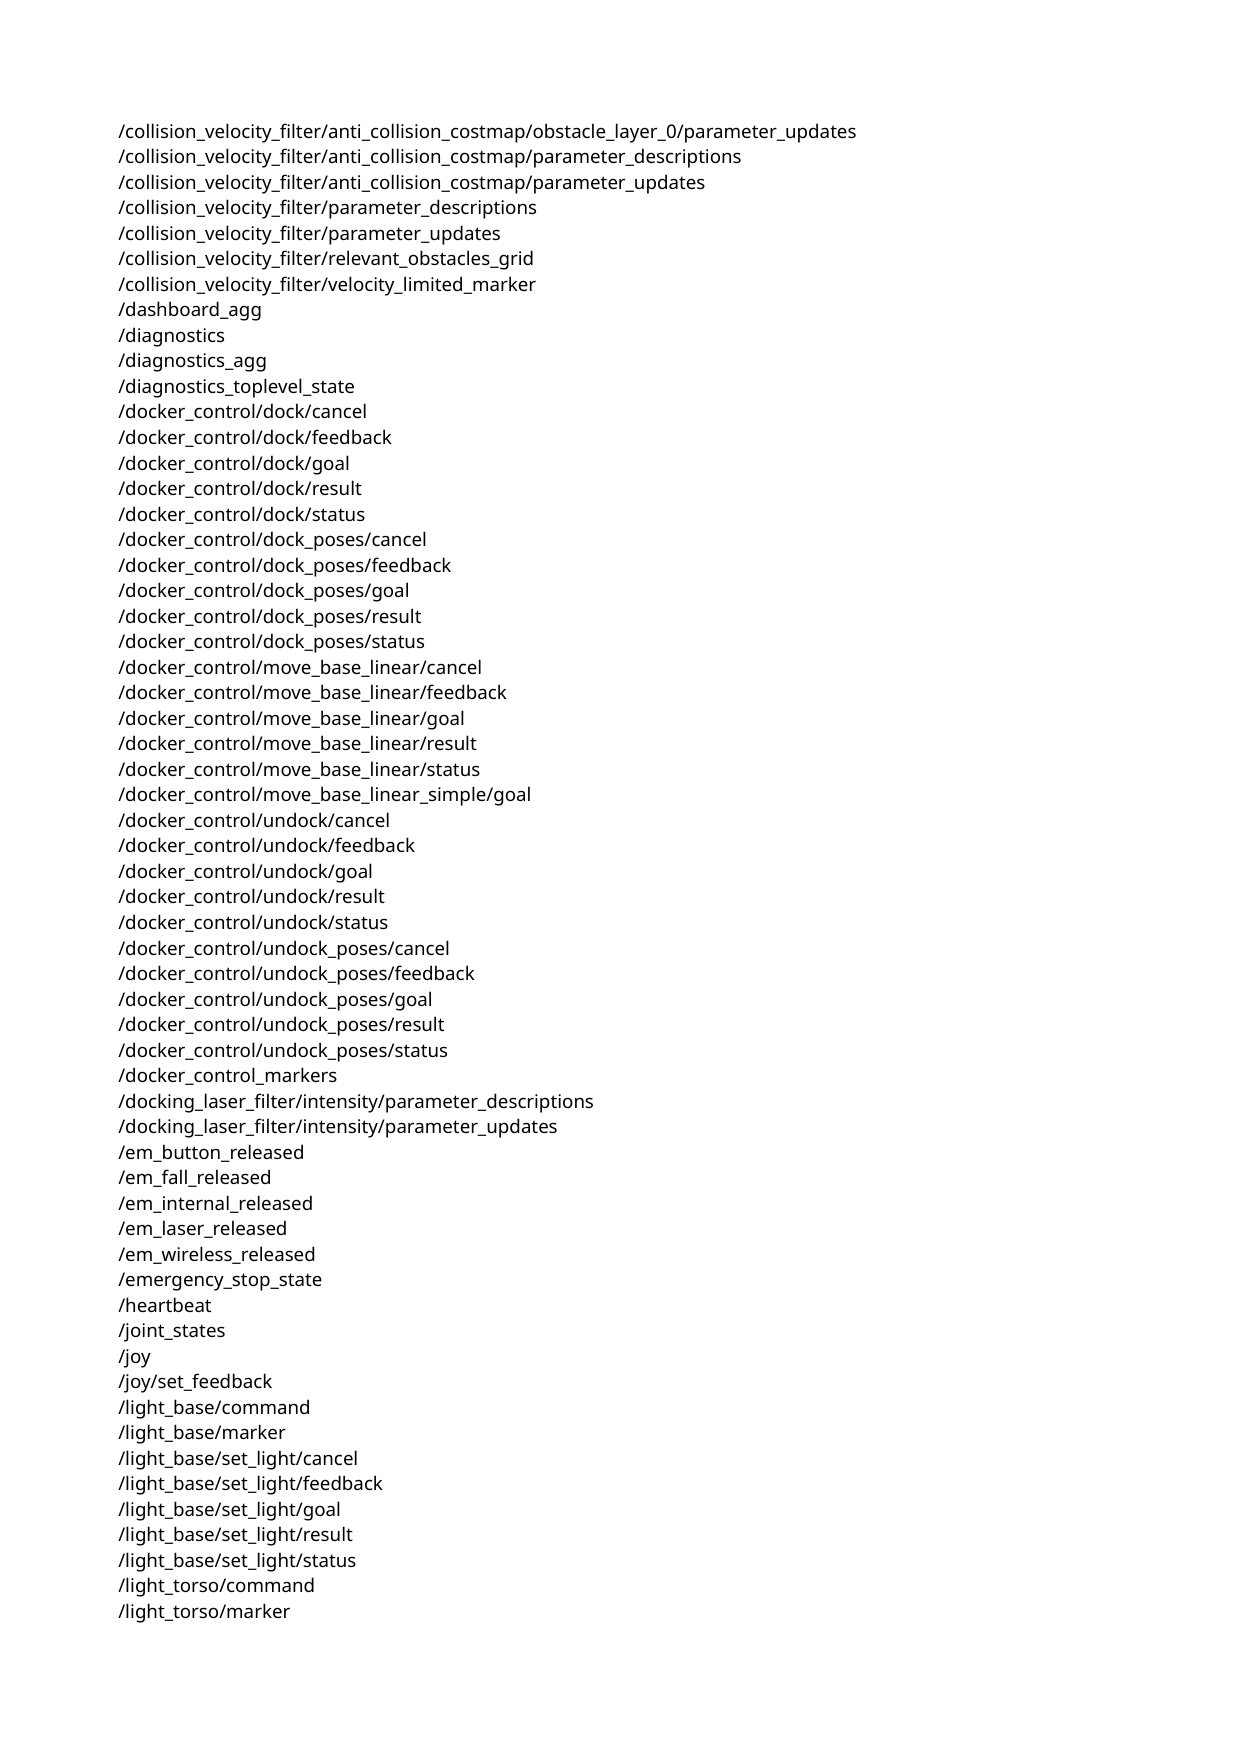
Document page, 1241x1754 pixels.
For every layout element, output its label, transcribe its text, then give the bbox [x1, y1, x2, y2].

text /docker_control_markers [118, 1062, 1122, 1088]
text /docker_control/dock/result [118, 475, 1122, 501]
text /joy [118, 1343, 1122, 1369]
text /docker_control/undock/goal [118, 858, 1122, 884]
text /em_laser_released [118, 1216, 1122, 1241]
text /docker_control/undock_poses/cancel [118, 935, 1122, 960]
text /light_torso/command [118, 1573, 1122, 1598]
text /docker_control/undock/result [118, 884, 1122, 909]
text /collision_velocity_filter/parameter_descriptions [118, 195, 1122, 220]
text /light_base/set_light/result [118, 1522, 1122, 1547]
text /collision_velocity_filter/relevant_obstacles_grid [118, 246, 1122, 271]
text /docker_control/dock/status [118, 501, 1122, 526]
text /collision_velocity_filter/anti_collision_costmap/parameter_descriptions [118, 144, 1122, 169]
text /docker_control/move_base_linear/feedback [118, 679, 1122, 705]
text /docker_control/dock/goal [118, 450, 1122, 475]
text /docker_control/undock/cancel [118, 807, 1122, 833]
text /docker_control/undock_poses/status [118, 1037, 1122, 1062]
text /docker_control/dock_poses/cancel [118, 526, 1122, 552]
text /dashboard_agg [118, 297, 1122, 322]
text /docker_control/move_base_linear_simple/goal [118, 782, 1122, 807]
text /em_fall_released [118, 1164, 1122, 1190]
text /collision_velocity_filter/parameter_updates [118, 220, 1122, 246]
text /docking_laser_filter/intensity/parameter_updates [118, 1113, 1122, 1139]
text /docker_control/move_base_linear/goal [118, 705, 1122, 731]
text /docker_control/dock_poses/status [118, 628, 1122, 654]
text /docker_control/dock_poses/feedback [118, 552, 1122, 577]
text /collision_velocity_filter/velocity_limited_marker [118, 271, 1122, 297]
text /joint_states [118, 1318, 1122, 1343]
text /joy/set_feedback [118, 1369, 1122, 1394]
text /docker_control/move_base_linear/cancel [118, 654, 1122, 679]
text /heartbeat [118, 1292, 1122, 1318]
text /light_base/set_light/feedback [118, 1471, 1122, 1496]
text /light_torso/marker [118, 1598, 1122, 1624]
text /diagnostics [118, 322, 1122, 348]
text /docker_control/dock_poses/goal [118, 577, 1122, 603]
text /em_button_released [118, 1139, 1122, 1164]
text /docker_control/undock_poses/result [118, 1011, 1122, 1037]
text /light_base/set_light/status [118, 1547, 1122, 1573]
text /light_base/set_light/cancel [118, 1445, 1122, 1471]
text /docker_control/dock/feedback [118, 424, 1122, 450]
text /light_base/set_light/goal [118, 1496, 1122, 1522]
text /docker_control/undock/status [118, 909, 1122, 935]
text /diagnostics_agg [118, 348, 1122, 373]
text /em_wireless_released [118, 1241, 1122, 1267]
text /docker_control/move_base_linear/status [118, 756, 1122, 782]
text /docker_control/dock/cancel [118, 399, 1122, 424]
text /collision_velocity_filter/anti_collision_costmap/parameter_updates [118, 169, 1122, 195]
text /light_base/marker [118, 1420, 1122, 1445]
text /em_internal_released [118, 1190, 1122, 1216]
text /collision_velocity_filter/anti_collision_costmap/obstacle_layer_0/parameter_updates [118, 118, 1122, 144]
text /docker_control/undock_poses/feedback [118, 960, 1122, 986]
text /docker_control/undock/feedback [118, 833, 1122, 858]
text /docker_control/dock_poses/result [118, 603, 1122, 628]
text /diagnostics_toplevel_state [118, 373, 1122, 399]
text /emergency_stop_state [118, 1267, 1122, 1292]
text /light_base/command [118, 1394, 1122, 1420]
text /docking_laser_filter/intensity/parameter_descriptions [118, 1088, 1122, 1113]
text /docker_control/move_base_linear/result [118, 731, 1122, 756]
text /docker_control/undock_poses/goal [118, 986, 1122, 1011]
